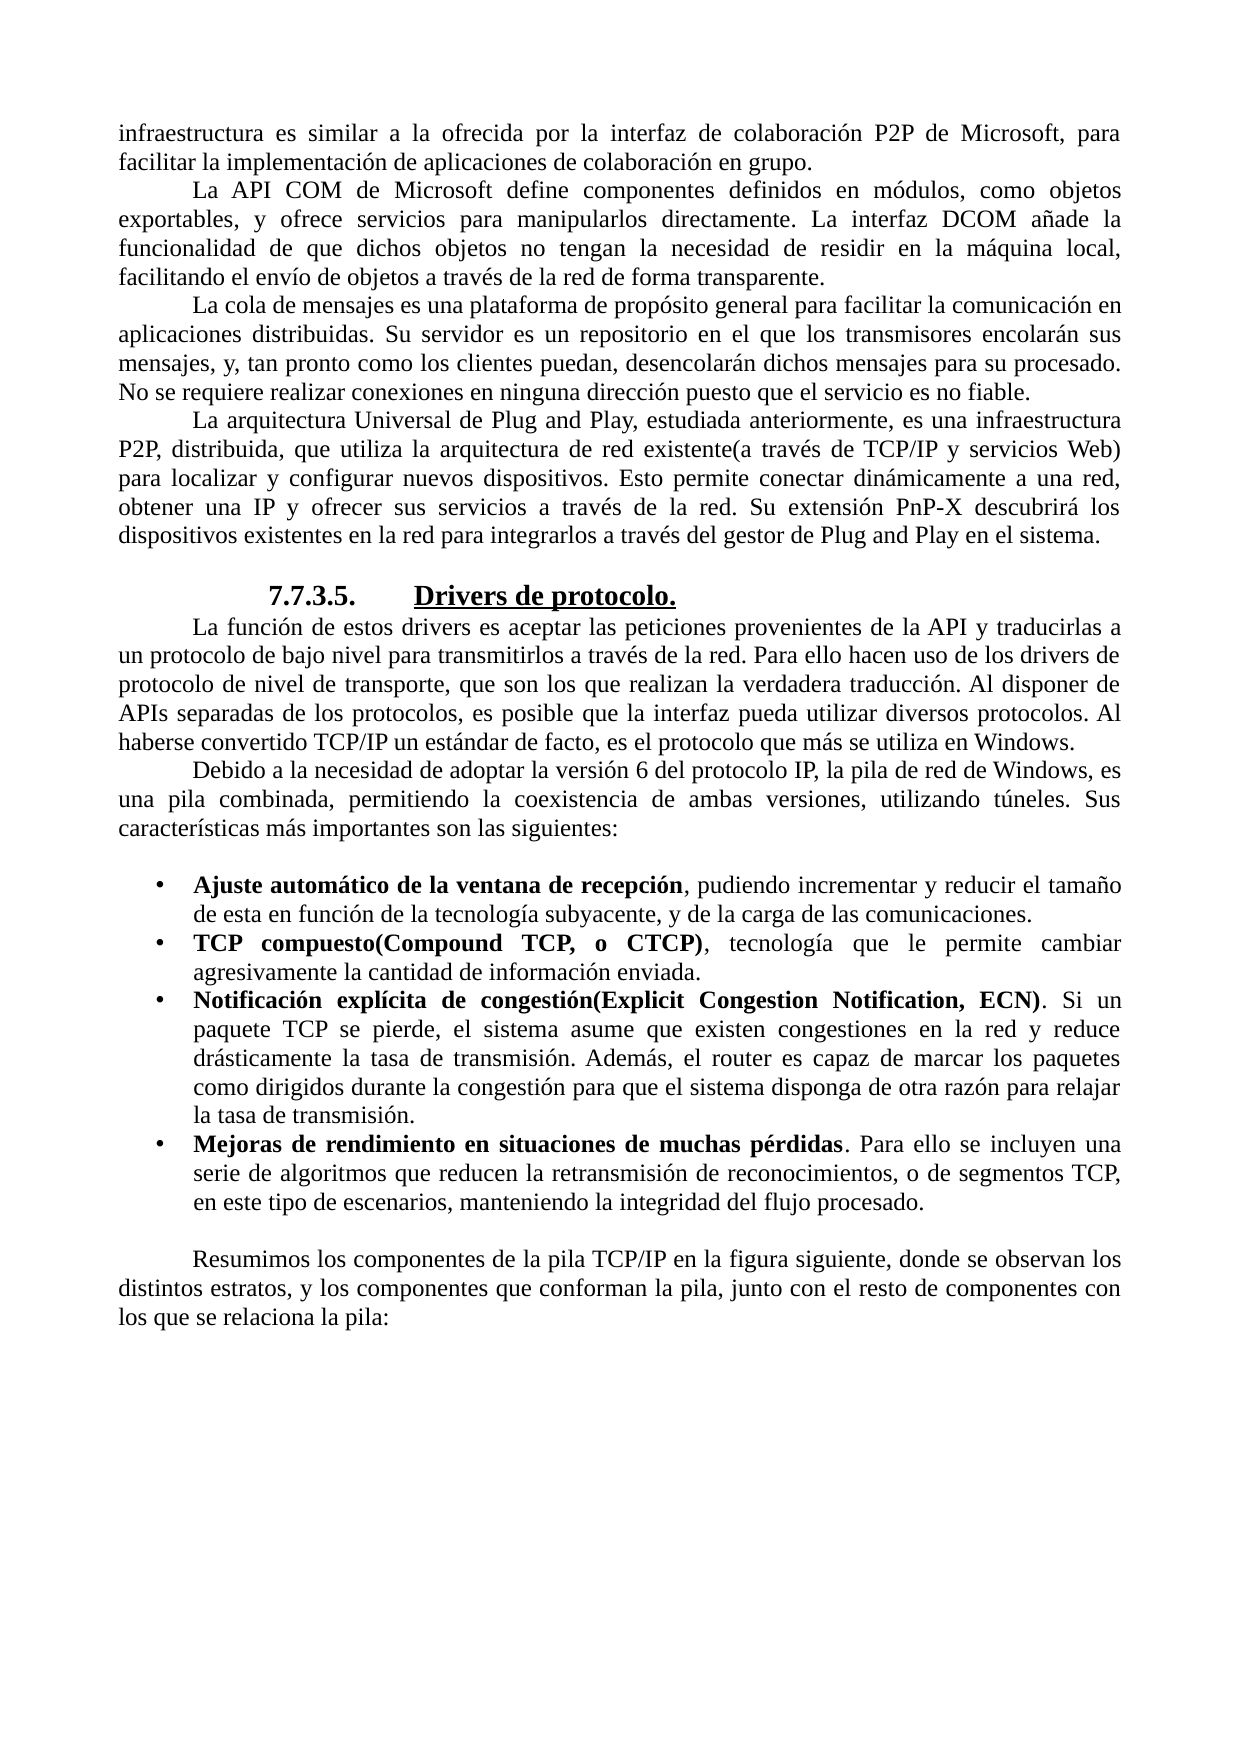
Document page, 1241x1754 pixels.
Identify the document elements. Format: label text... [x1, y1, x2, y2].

text La función de estos drivers es aceptar las peticiones provenientes de la API y traducirlas a un protocolo de bajo nivel para transmitirlos a través de la red. Para ello hacen uso de los drivers de protocolo de nivel de transporte, que son los que realizan la verdadera traducción. Al disponer de APIs separadas de los protocolos, es posible que la interfaz pueda utilizar diversos protocolos. Al haberse convertido TCP/IP un estándar de facto, es el protocolo que más se utiliza en Windows. [118, 612, 1122, 755]
list Ajuste automático de la ventana de recepción, pudiendo incrementar y reducir el tamaño de esta en función de la tecnología subyacente, y de la carga de las comunicaciones. [156, 870, 1122, 928]
text Resumimos los componentes de la pila TCP/IP en la figura siguiente, donde se observan los distintos estratos, y los componentes que conforman la pila, junto con el resto de componentes con los que se relaciona la pila: [118, 1244, 1122, 1330]
text La API COM de Microsoft define componentes definidos en módulos, como objetos exportables, y ofrece servicios para manipularlos directamente. La interfaz DCOM añade la funcionalidad de que dichos objetos no tengan la necesidad de residir en la máquina local, facilitando el envío de objetos a través de la red de forma transparente. [118, 176, 1122, 291]
list TCP compuesto(Compound TCP, o CTCP), tecnología que le permite cambiar agresivamente la cantidad de información enviada. [156, 928, 1122, 985]
text La cola de mensajes es una plataforma de propósito general para facilitar la comunicación en aplicaciones distribuidas. Su servidor es un repositorio en el que los transmisores encolarán sus mensajes, y, tan pronto como los clientes puedan, desencolarán dichos mensajes para su procesado. No se requiere realizar conexiones en ninguna dirección puesto que el servicio es no fiable. [118, 291, 1122, 406]
list Drivers de protocolo. [268, 578, 1122, 612]
list Mejoras de rendimiento en situaciones de muchas pérdidas. Para ello se incluyen una serie de algoritmos que reducen la retransmisión de reconocimientos, o de segmentos TCP, en este tipo de escenarios, manteniendo la integridad del flujo procesado. [156, 1129, 1122, 1215]
text La arquitectura Universal de Plug and Play, estudiada anteriormente, es una infraestructura P2P, distribuida, que utiliza la arquitectura de red existente(a través de TCP/IP y servicios Web) para localizar y configurar nuevos dispositivos. Esto permite conectar dinámicamente a una red, obtener una IP y ofrecer sus servicios a través de la red. Su extensión PnP-X descubrirá los dispositivos existentes en la red para integrarlos a través del gestor de Plug and Play en el sistema. [118, 406, 1122, 549]
list Notificación explícita de congestión(Explicit Congestion Notification, ECN). Si un paquete TCP se pierde, el sistema asume que existen congestiones en la red y reduce drásticamente la tasa de transmisión. Además, el router es capaz de marcar los paquetes como dirigidos durante la congestión para que el sistema disponga de otra razón para relajar la tasa de transmisión. [156, 985, 1122, 1129]
text infraestructura es similar a la ofrecida por la interfaz de colaboración P2P de Microsoft, para facilitar la implementación de aplicaciones de colaboración en grupo. [118, 118, 1122, 176]
text Debido a la necesidad de adoptar la versión 6 del protocolo IP, la pila de red de Windows, es una pila combinada, permitiendo la coexistencia de ambas versiones, utilizando túneles. Sus características más importantes son las siguientes: [118, 755, 1122, 842]
